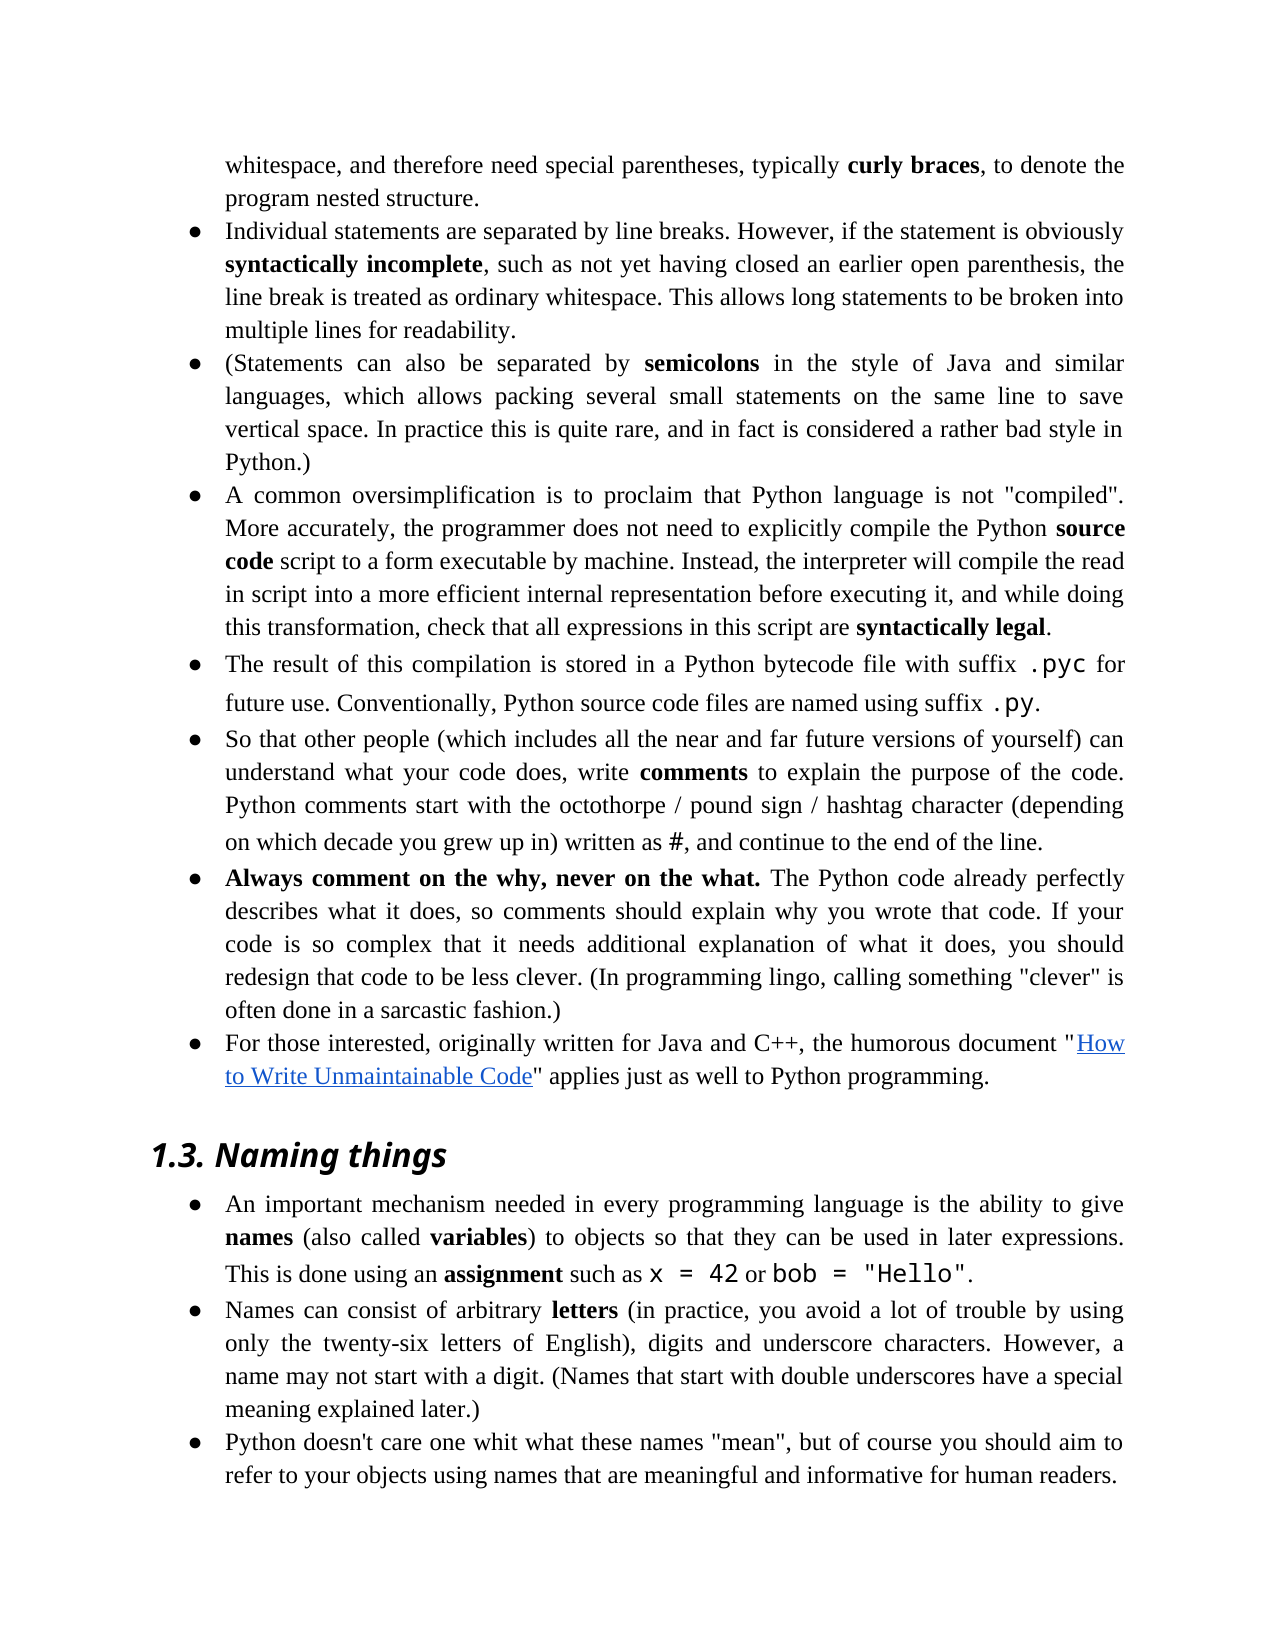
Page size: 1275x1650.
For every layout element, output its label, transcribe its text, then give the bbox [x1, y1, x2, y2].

list Always comment on the why, never on the what. The Python code already perfectly describes what it does, so comments should explain why you wrote that code. If your code is so complex that it needs additional explanation of what it does, you should redesign that code to be less clever. (In programming lingo, calling something "clever" is often done in a sarcastic fashion.) [187, 863, 1125, 1023]
list Names can consist of arbitrary letters (in practice, you avoid a lot of trouble by using only the twenty-six letters of English), digits and underscore characters. However, a name may not start with a digit. (Names that start with double underscores have a special meaning explained later.) [187, 1295, 1125, 1423]
list The result of this compilation is stored in a Python bytecode file with suffix .pyc for future use. Conventionally, Python source code files are named using suffix .py. [187, 645, 1125, 718]
list Python doesn't care one whit what these names "mean", but of course you should aim to refer to your objects using names that are meaningful and informative for human readers. [187, 1427, 1125, 1489]
list A common oversimplification is to proclaim that Python language is not "compiled". More accurately, the programmer does not need to explicitly compile the Python source code script to a form executable by machine. Instead, the interpreter will compile the read in script into a more efficient internal representation before executing it, and while doing this transformation, check that all expressions in this script are syntactically legal. [187, 480, 1125, 641]
list (Statements can also be separated by semicolons in the style of Java and similar languages, which allows packing several small statements on the same line to save vertical space. In practice this is quite rare, and in fact is considered a rather bad style in Python.) [187, 348, 1125, 476]
list whitespace, and therefore need special parentheses, typically curly braces, to denote the program nested structure. [187, 150, 1125, 212]
list So that other people (which includes all the near and far future versions of yourself) can understand what your code does, write comments to explain the purpose of the code. Python comments start with the octothorpe / pound sign / hashtag character (depending on which decade you grew up in) written as #, and continue to the end of the line. [187, 724, 1125, 858]
subtitle 1.3. Naming things [150, 1131, 1125, 1177]
list An important mechanism needed in every programming language is the ability to give names (also called variables) to objects so that they can be used in later expressions. This is done using an assignment such as x = 42 or bob = "Hello". [187, 1189, 1125, 1290]
list Individual statements are separated by line breaks. However, if the statement is obviously syntactically incomplete, such as not yet having closed an earlier open parenthesis, the line break is treated as ordinary whitespace. This allows long statements to be broken into multiple lines for readability. [187, 216, 1125, 344]
list For those interested, originally written for Java and C++, the humorous document "How to Write Unmaintainable Code" applies just as well to Python programming. [187, 1028, 1125, 1089]
